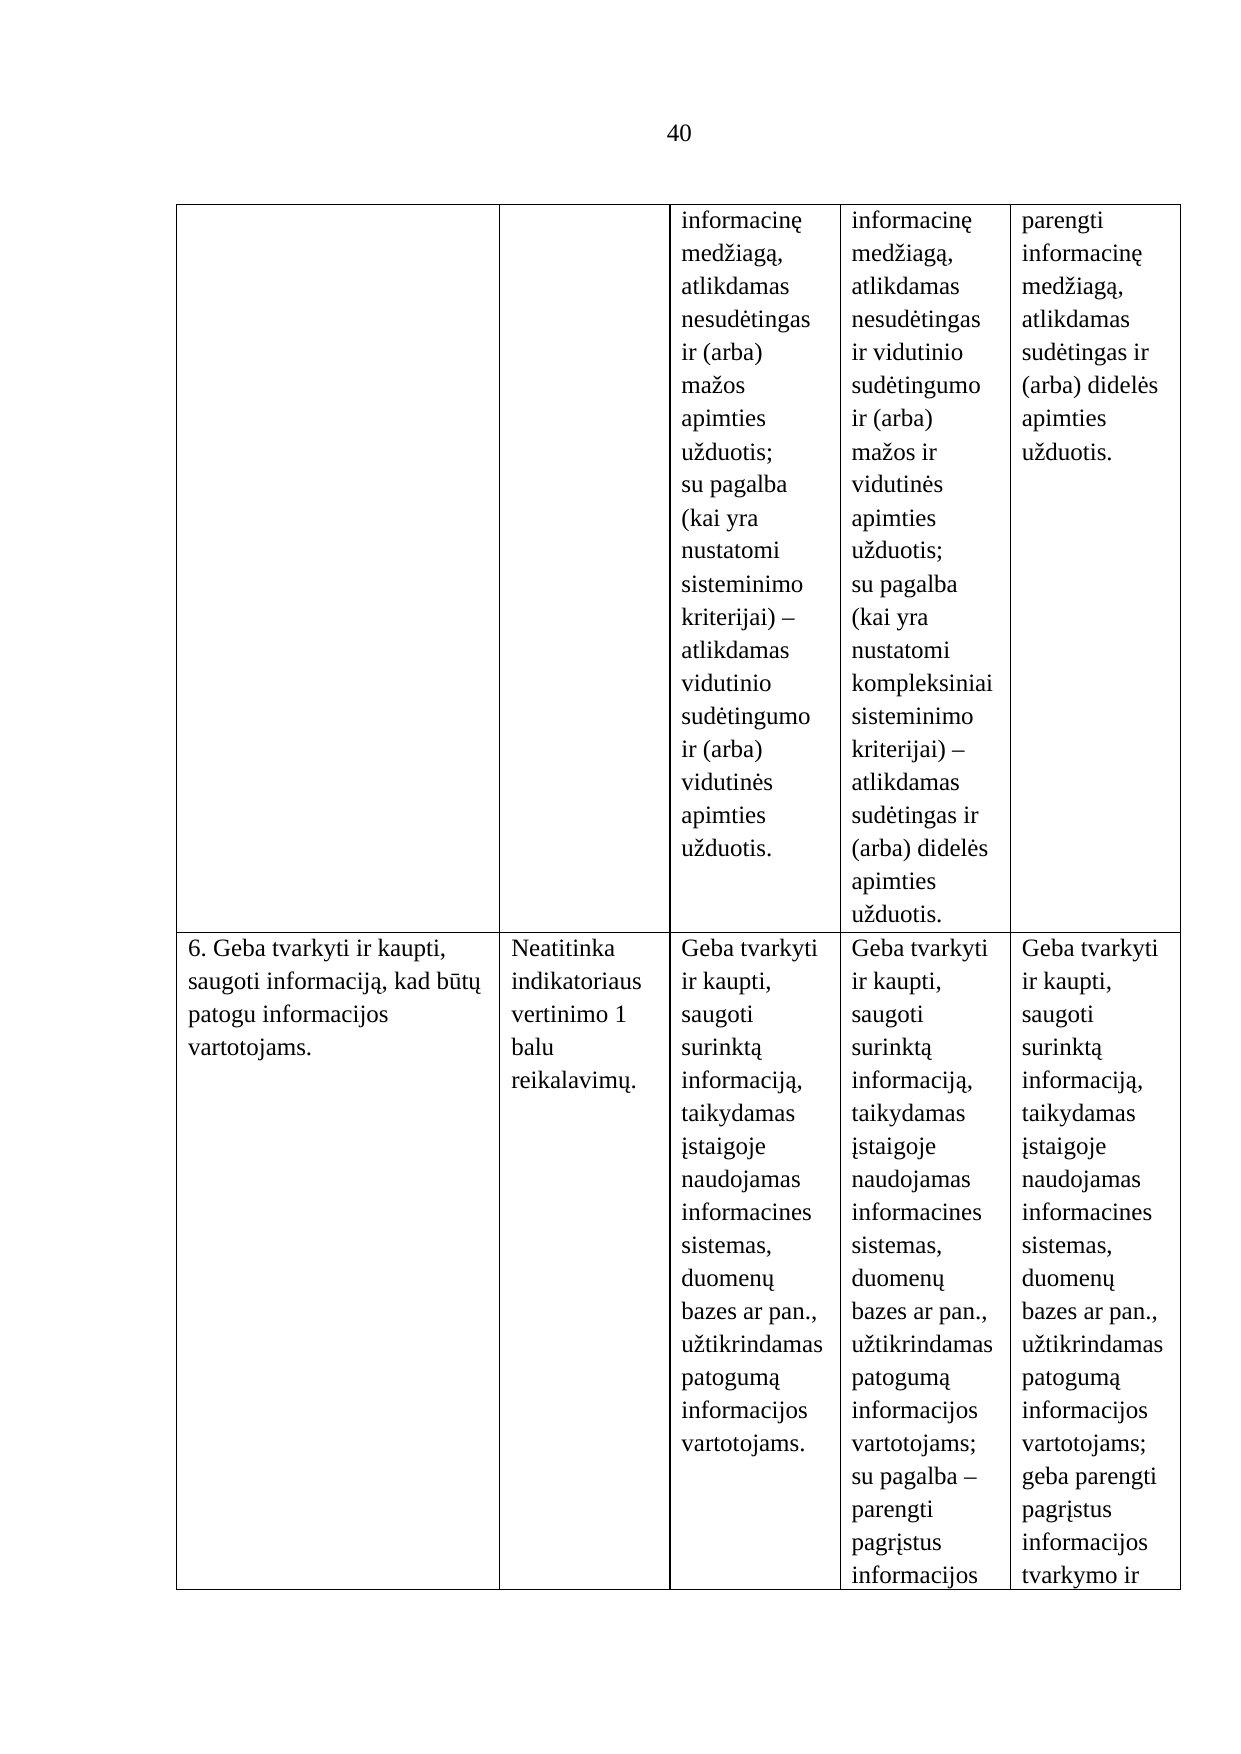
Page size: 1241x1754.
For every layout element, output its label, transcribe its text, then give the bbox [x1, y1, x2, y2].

table_cell Geba tvarkyti ir kaupti, saugoti surinktą informaciją, taikydamas įstaigoje naudojamas informacines sistemas, duomenų bazes ar pan., užtikrindamas patogumą informacijos vartotojams. [671, 933, 840, 1589]
table_cell parengti informacinę medžiagą, atlikdamas sudėtingas ir (arba) didelės apimties užduotis. [1011, 205, 1180, 932]
table_cell informacinę medžiagą, atlikdamas nesudėtingas ir (arba) mažos apimties užduotis; su pagalba (kai yra nustatomi sisteminimo kriterijai) – atlikdamas vidutinio sudėtingumo ir (arba) vidutinės apimties užduotis. [671, 205, 840, 932]
table_cell Geba tvarkyti ir kaupti, saugoti surinktą informaciją, taikydamas įstaigoje naudojamas informacines sistemas, duomenų bazes ar pan., užtikrindamas patogumą informacijos vartotojams; su pagalba – parengti pagrįstus informacijos [841, 933, 1010, 1589]
table_cell informacinę medžiagą, atlikdamas nesudėtingas ir vidutinio sudėtingumo ir (arba) mažos ir vidutinės apimties užduotis; su pagalba (kai yra nustatomi kompleksiniai sisteminimo kriterijai) – atlikdamas sudėtingas ir (arba) didelės apimties užduotis. [841, 205, 1010, 932]
table_cell Geba tvarkyti ir kaupti, saugoti surinktą informaciją, taikydamas įstaigoje naudojamas informacines sistemas, duomenų bazes ar pan., užtikrindamas patogumą informacijos vartotojams; geba parengti pagrįstus informacijos tvarkymo ir [1011, 933, 1180, 1589]
table_cell Neatitinka indikatoriaus vertinimo 1 balu reikalavimų. [500, 933, 669, 1589]
table_cell [177, 205, 499, 932]
table_cell [500, 205, 669, 932]
table_cell 6. Geba tvarkyti ir kaupti, saugoti informaciją, kad būtų patogu informacijos vartotojams. [177, 933, 499, 1589]
